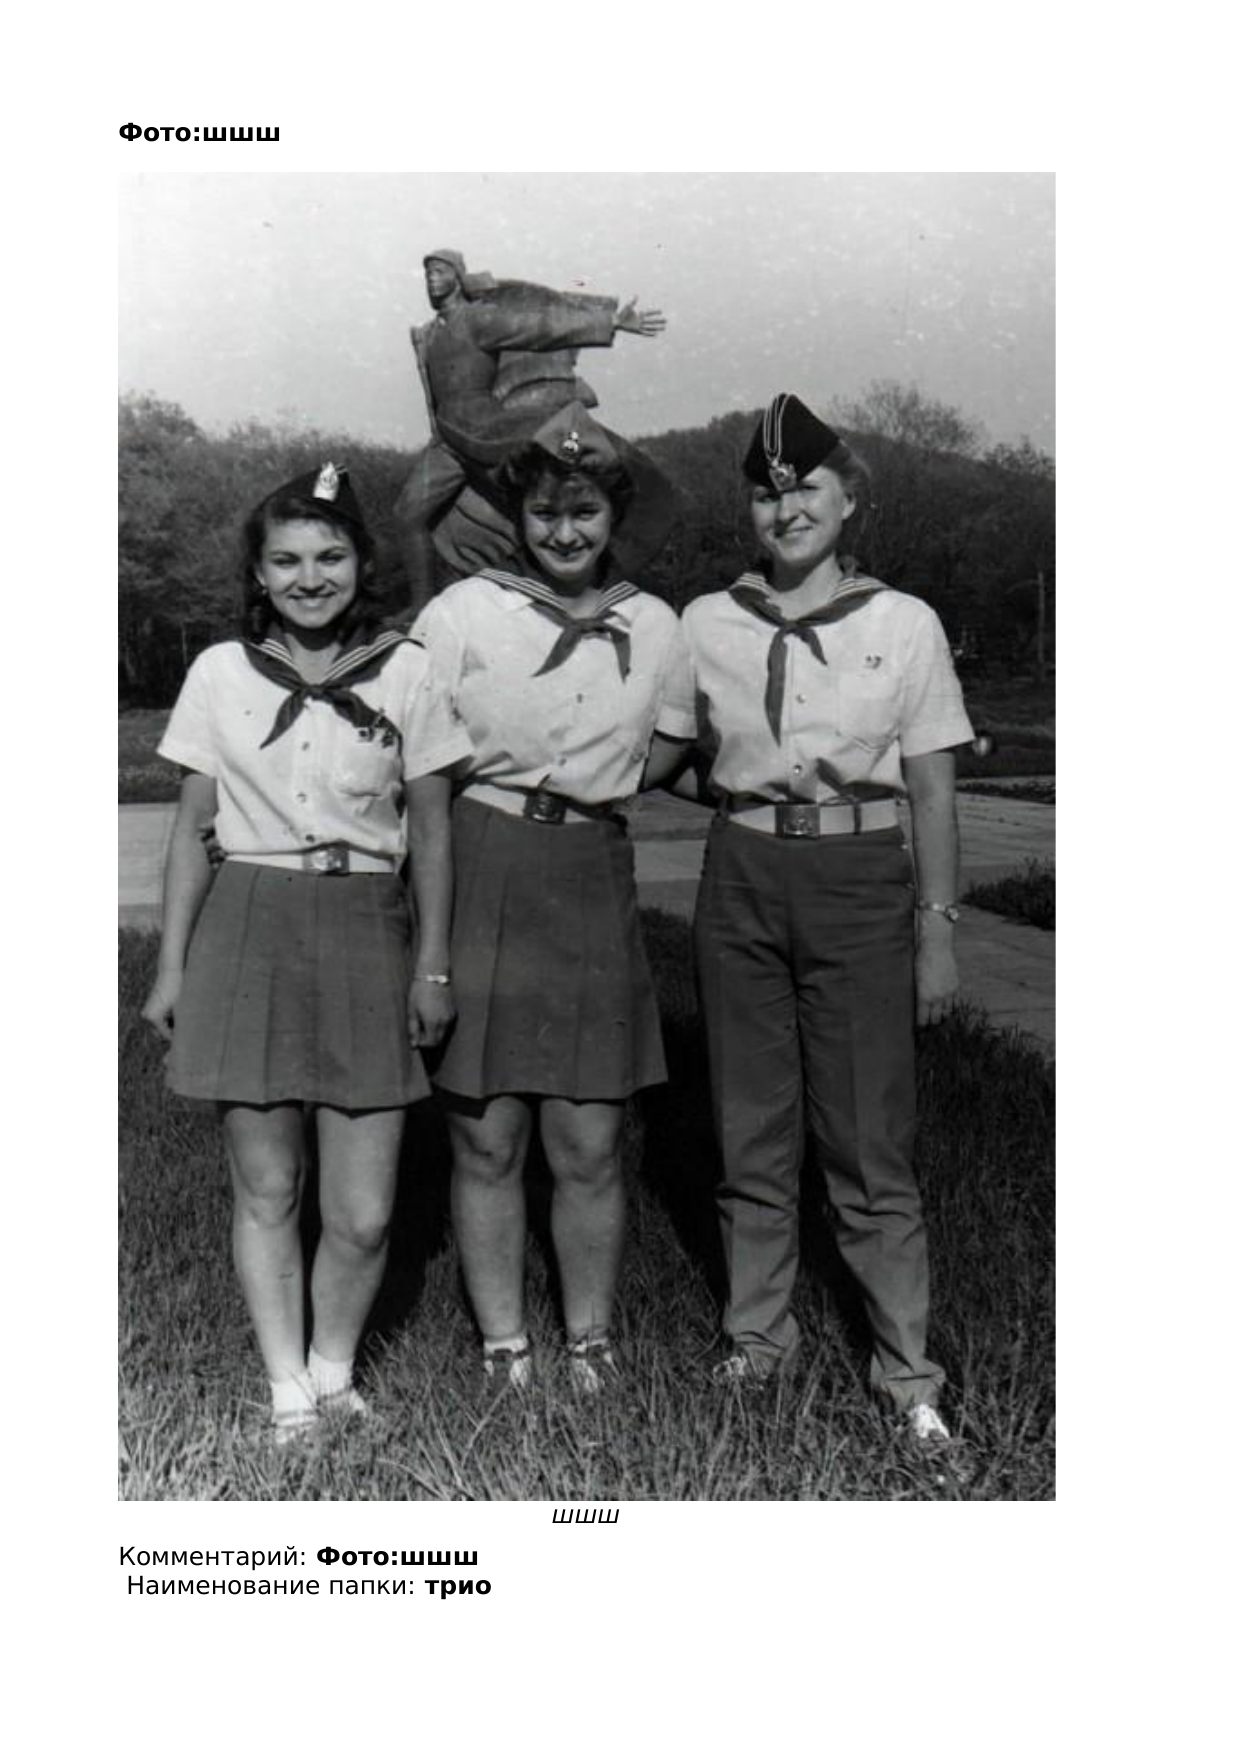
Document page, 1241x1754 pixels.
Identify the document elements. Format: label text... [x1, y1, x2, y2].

text Комментарий: Фото:шшш Наименование папки: трио [118, 1542, 1122, 1630]
text шшш [118, 1501, 1056, 1530]
subtitle Фото:шшш [118, 118, 1122, 147]
picture [118, 172, 1056, 1501]
